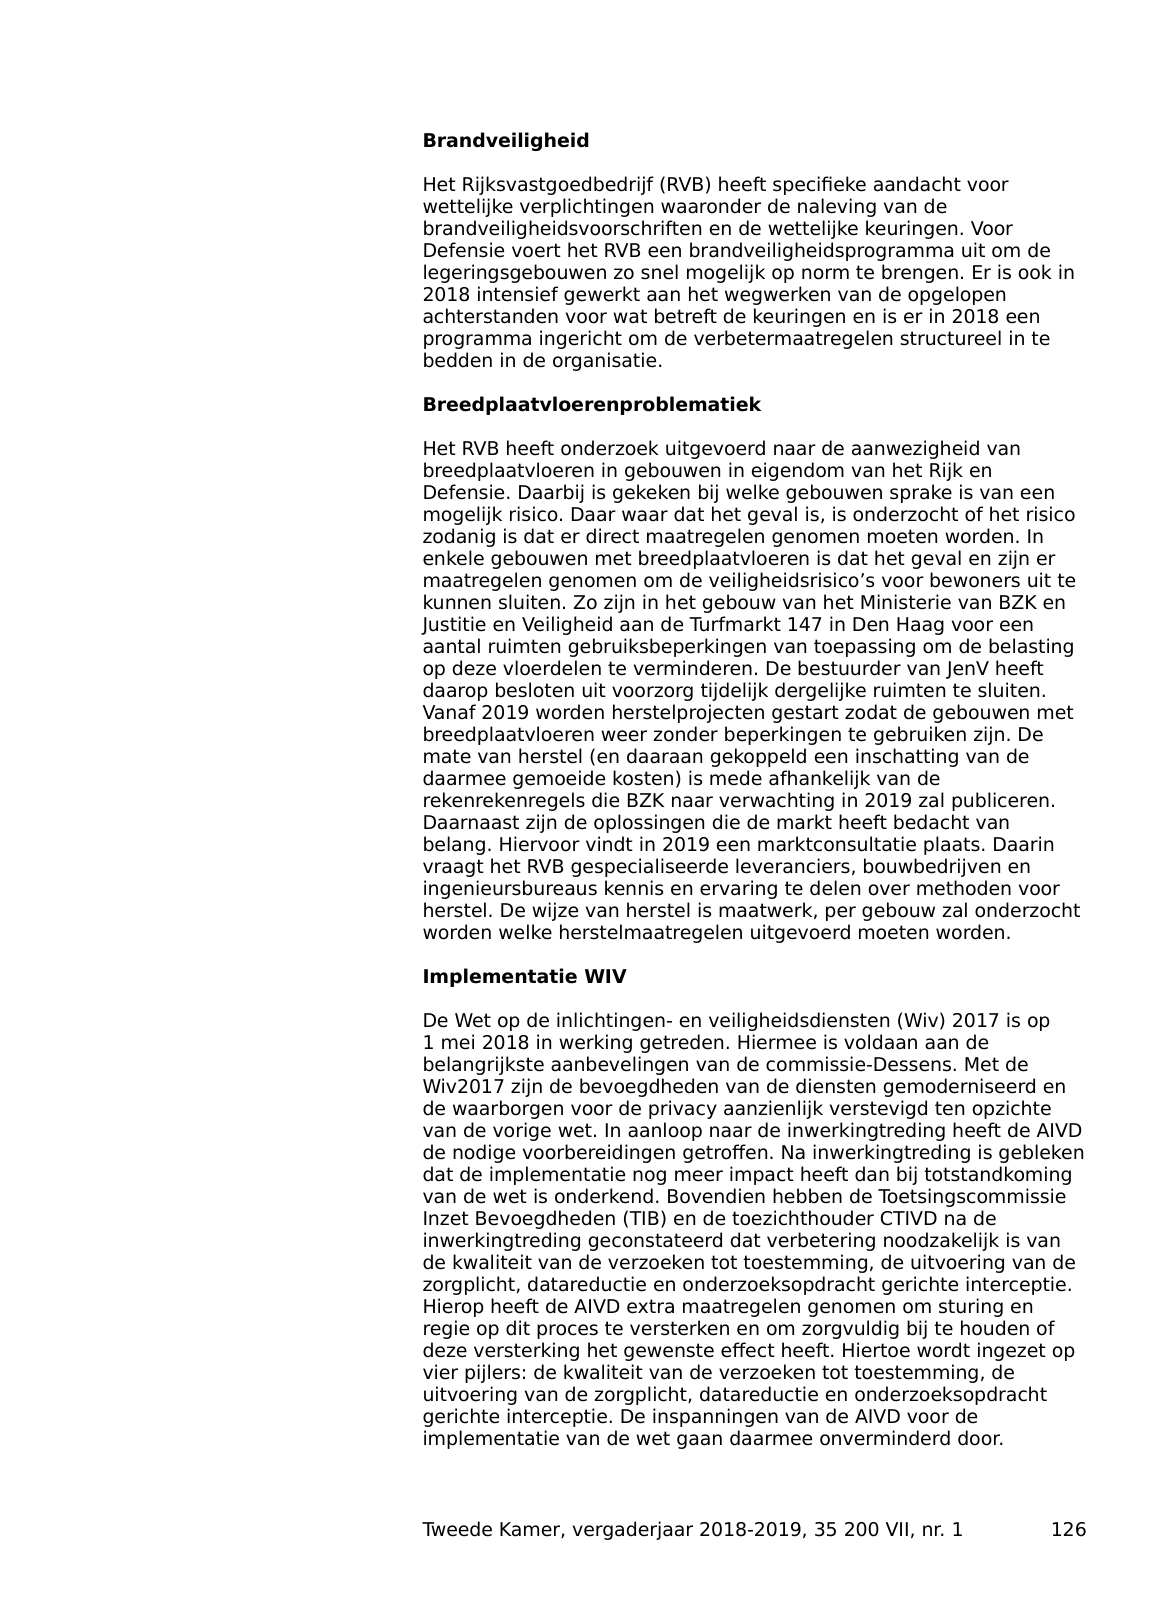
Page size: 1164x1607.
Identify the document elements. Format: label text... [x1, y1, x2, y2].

subtitle Brandveiligheid [422, 130, 1087, 152]
subtitle Implementatie WIV [422, 966, 1087, 988]
text Het RVB heeft onderzoek uitgevoerd naar de aanwezigheid van breedplaatvloeren in gebouwen in eigendom van het Rijk en Defensie. Daarbij is gekeken bij welke gebouwen sprake is van een mogelijk risico. Daar waar dat het geval is, is onderzocht of het risico zodanig is dat er direct maatregelen genomen moeten worden. In enkele gebouwen met breedplaatvloeren is dat het geval en zijn er maatregelen genomen om de veiligheidsrisico’s voor bewoners uit te kunnen sluiten. Zo zijn in het gebouw van het Ministerie van BZK en Justitie en Veiligheid aan de Turfmarkt 147 in Den Haag voor een aantal ruimten gebruiksbeperkingen van toepassing om de belasting op deze vloerdelen te verminderen. De bestuurder van JenV heeft daarop besloten uit voorzorg tijdelijk dergelijke ruimten te sluiten. Vanaf 2019 worden herstelprojecten gestart zodat de gebouwen met breedplaatvloeren weer zonder beperkingen te gebruiken zijn. De mate van herstel (en daaraan gekoppeld een inschatting van de daarmee gemoeide kosten) is mede afhankelijk van de rekenrekenregels die BZK naar verwachting in 2019 zal publiceren. Daarnaast zijn de oplossingen die de markt heeft bedacht van belang. Hiervoor vindt in 2019 een marktconsultatie plaats. Daarin vraagt het RVB gespecialiseerde leveranciers, bouwbedrijven en ingenieursbureaus kennis en ervaring te delen over methoden voor herstel. De wijze van herstel is maatwerk, per gebouw zal onderzocht worden welke herstelmaatregelen uitgevoerd moeten worden. [422, 438, 1087, 944]
subtitle Breedplaatvloerenproblematiek [422, 394, 1087, 416]
text Hierop heeft de AIVD extra maatregelen genomen om sturing en regie op dit proces te versterken en om zorgvuldig bij te houden of deze versterking het gewenste effect heeft. Hiertoe wordt ingezet op vier pijlers: de kwaliteit van de verzoeken tot toestemming, de uitvoering van de zorgplicht, datareductie en onderzoeksopdracht gerichte interceptie. De inspanningen van de AIVD voor de implementatie van de wet gaan daarmee onverminderd door. [422, 1296, 1087, 1450]
text Het Rijksvastgoedbedrijf (RVB) heeft specifieke aandacht voor wettelijke verplichtingen waaronder de naleving van de brandveiligheidsvoorschriften en de wettelijke keuringen. Voor Defensie voert het RVB een brandveiligheidsprogramma uit om de legeringsgebouwen zo snel mogelijk op norm te brengen. Er is ook in 2018 intensief gewerkt aan het wegwerken van de opgelopen achterstanden voor wat betreft de keuringen en is er in 2018 een programma ingericht om de verbetermaatregelen structureel in te bedden in de organisatie. [422, 174, 1087, 372]
text De Wet op de inlichtingen- en veiligheidsdiensten (Wiv) 2017 is op 1 mei 2018 in werking getreden. Hiermee is voldaan aan de belangrijkste aanbevelingen van de commissie-Dessens. Met de Wiv2017 zijn de bevoegdheden van de diensten gemoderniseerd en de waarborgen voor de privacy aanzienlijk verstevigd ten opzichte van de vorige wet. In aanloop naar de inwerkingtreding heeft de AIVD de nodige voorbereidingen getroffen. Na inwerkingtreding is gebleken dat de implementatie nog meer impact heeft dan bij totstandkoming van de wet is onderkend. Bovendien hebben de Toetsingscommissie Inzet Bevoegdheden (TIB) en de toezichthouder CTIVD na de inwerkingtreding geconstateerd dat verbetering noodzakelijk is van de kwaliteit van de verzoeken tot toestemming, de uitvoering van de zorgplicht, datareductie en onderzoeksopdracht gerichte interceptie. [422, 1010, 1087, 1296]
